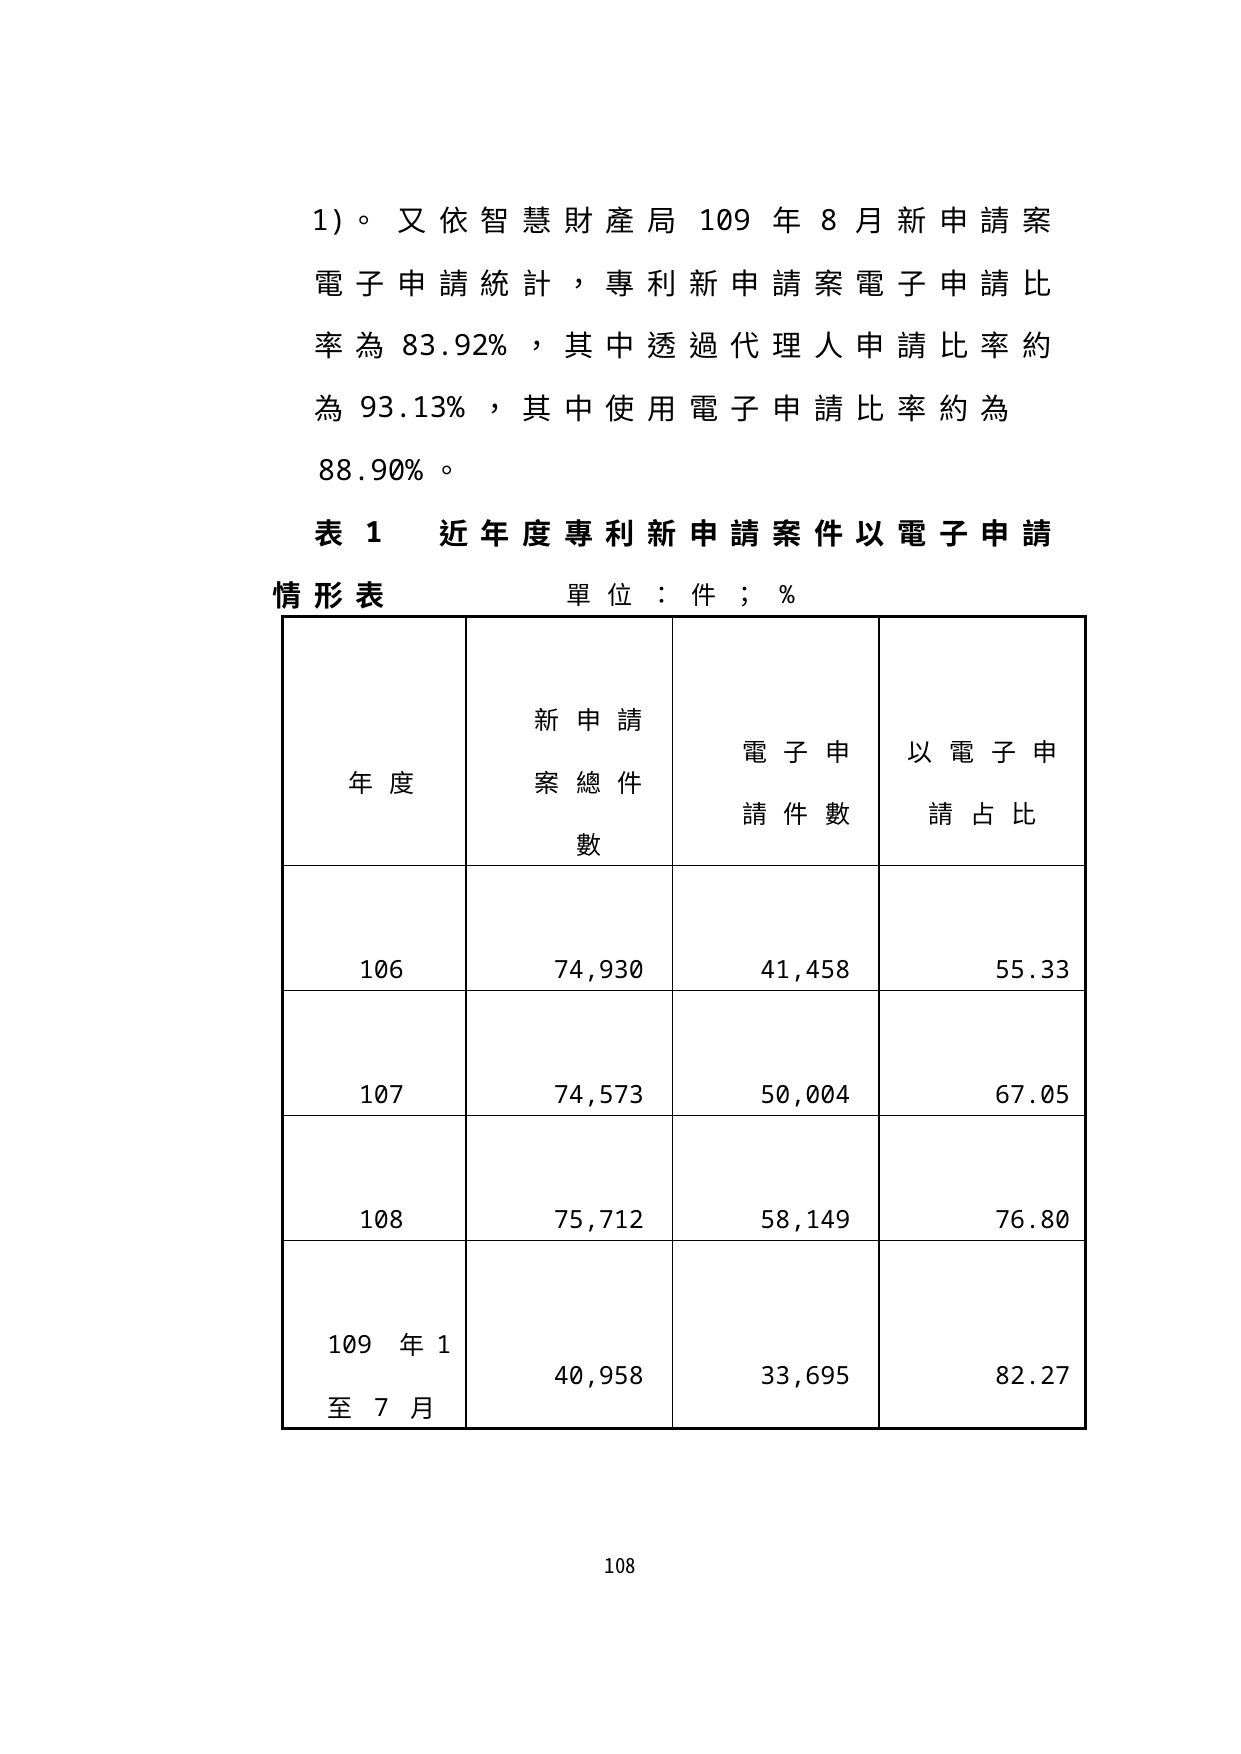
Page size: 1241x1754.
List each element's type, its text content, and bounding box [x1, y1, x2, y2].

table_header 電子申請件數 [673, 618, 878, 865]
table_cell 50,004 [673, 991, 878, 1115]
table_header 以電子申請占比 [880, 618, 1084, 865]
table_cell 108 [284, 1116, 465, 1240]
table_header 新申請案總件數 [467, 618, 672, 865]
table_cell 82.27 [880, 1241, 1084, 1427]
table_cell 58,149 [673, 1116, 878, 1240]
table_cell 74,573 [467, 991, 672, 1115]
text 表1 近年度專利新申請案件以電子申請情形表 單位：件；% [242, 490, 1058, 615]
table_cell 74,930 [467, 866, 672, 990]
table_cell 107 [284, 991, 465, 1115]
table_cell 109年1至7月 [284, 1241, 465, 1427]
table_cell 76.80 [880, 1116, 1084, 1240]
table_cell 33,695 [673, 1241, 878, 1427]
table_header 年度 [284, 618, 465, 865]
table_cell 67.05 [880, 991, 1084, 1115]
table_cell 41,458 [673, 866, 878, 990]
table_cell 75,712 [467, 1116, 672, 1240]
table_cell 55.33 [880, 866, 1084, 990]
table_cell 40,958 [467, 1241, 672, 1427]
table_cell 106 [284, 866, 465, 990]
text 1)。又依智慧財產局109年8月新申請案電子申請統計，專利新申請案電子申請比率為83.92%，其中透過代理人申請比率約為93.13%，其中使用電子申請比率約為88.90%。 [271, 177, 1058, 490]
